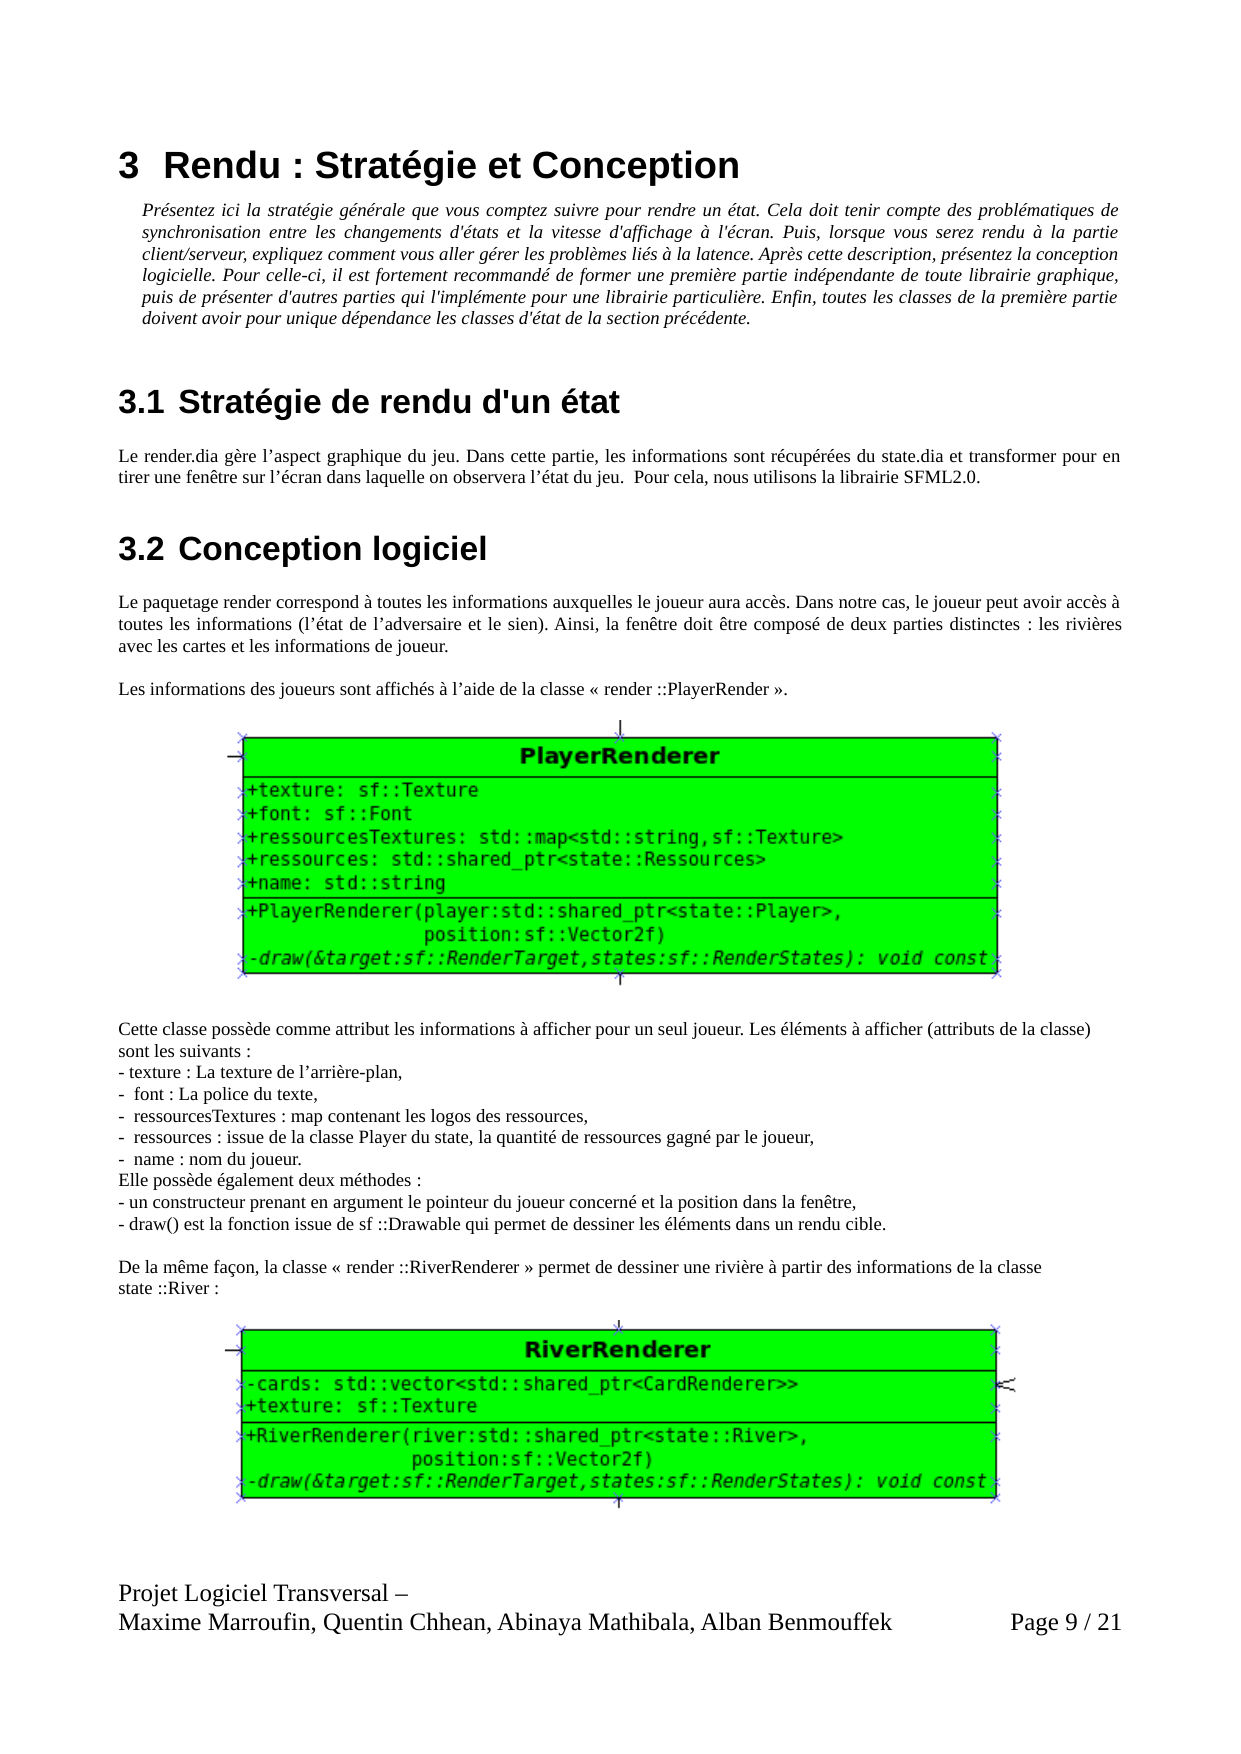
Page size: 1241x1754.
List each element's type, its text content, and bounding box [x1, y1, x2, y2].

text - ressources : issue de la classe Player du state, la quantité de ressources gagné par le joueur, [118, 1126, 1122, 1148]
text Présentez ici la stratégie générale que vous comptez suivre pour rendre un état. Cela doit tenir compte des problématiques de synchronisation entre les changements d'états et la vitesse d'affichage à l'écran. Puis, lorsque vous serez rendu à la partie client/serveur, expliquez comment vous aller gérer les problèmes liés à la latence. Après cette description, présentez la conception logicielle. Pour celle-ci, il est fortement recommandé de former une première partie indépendante de toute librairie graphique, puis de présenter d'autres parties qui l'implémente pour une librairie particulière. Enfin, toutes les classes de la première partie doivent avoir pour unique dépendance les classes d'état de la section précédente. [142, 199, 1122, 329]
text De la même façon, la classe « render ::RiverRenderer » permet de dessiner une rivière à partir des informations de la classe state ::River : [118, 1256, 1122, 1299]
text - name : nom du joueur. [118, 1148, 1122, 1169]
subtitle Stratégie de rendu d'un état [118, 382, 1122, 421]
text Elle possède également deux méthodes : [118, 1169, 1122, 1191]
subtitle Rendu : Stratégie et Conception [118, 143, 1122, 187]
text - ressourcesTextures : map contenant les logos des ressources, [118, 1104, 1122, 1126]
text - font : La police du texte, [118, 1083, 1122, 1104]
picture [227, 720, 1014, 990]
text Les informations des joueurs sont affichés à l’aide de la classe « render ::PlayerRender ». [118, 678, 1122, 699]
picture [224, 1320, 1016, 1513]
text Le render.dia gère l’aspect graphique du jeu. Dans cette partie, les informations sont récupérées du state.dia et transformer pour en tirer une fenêtre sur l’écran dans laquelle on observera l’état du jeu. Pour cela, nous utilisons la librairie SFML2.0. [118, 445, 1122, 488]
text Le paquetage render correspond à toutes les informations auxquelles le joueur aura accès. Dans notre cas, le joueur peut avoir accès à toutes les informations (l’état de l’adversaire et le sien). Ainsi, la fenêtre doit être composé de deux parties distinctes : les rivières avec les cartes et les informations de joueur. [118, 591, 1122, 656]
subtitle Conception logiciel [118, 529, 1122, 568]
text - draw() est la fonction issue de sf ::Drawable qui permet de dessiner les éléments dans un rendu cible. [118, 1212, 1122, 1234]
text - un constructeur prenant en argument le pointeur du joueur concerné et la position dans la fenêtre, [118, 1191, 1122, 1212]
text Cette classe possède comme attribut les informations à afficher pour un seul joueur. Les éléments à afficher (attributs de la classe) sont les suivants : [118, 1018, 1122, 1061]
text - texture : La texture de l’arrière-plan, [118, 1061, 1122, 1083]
